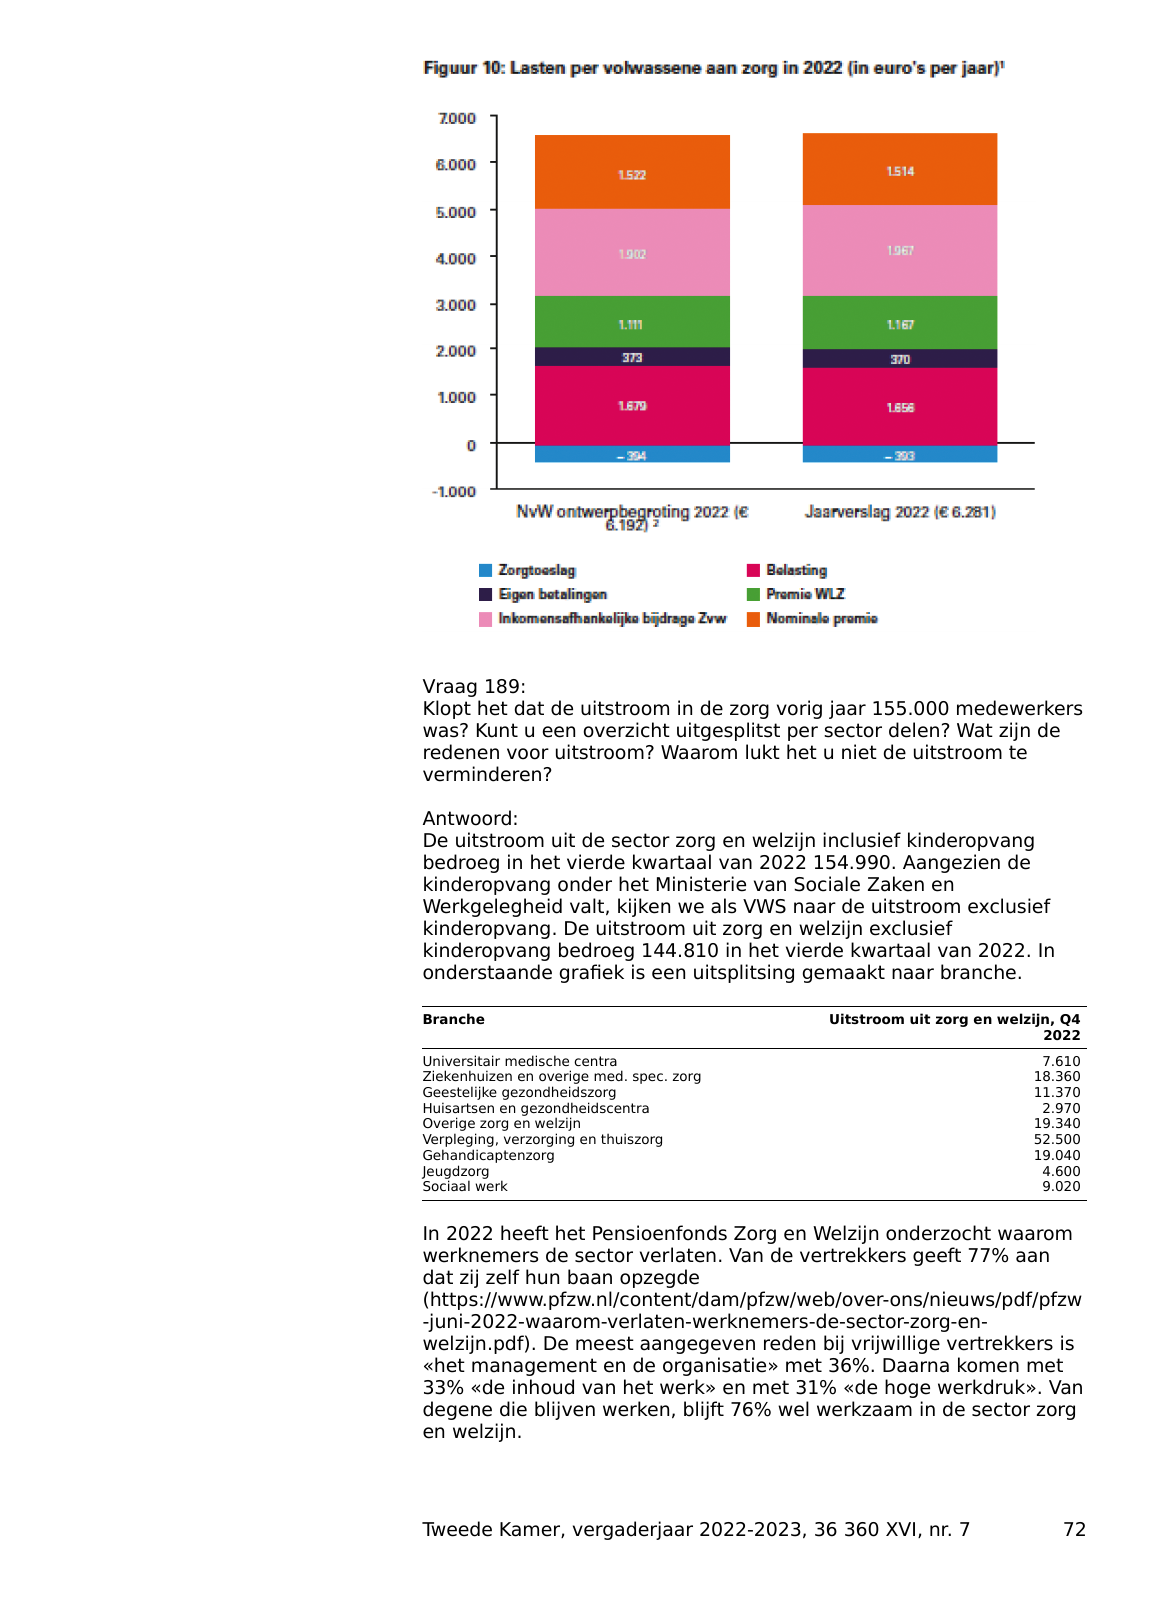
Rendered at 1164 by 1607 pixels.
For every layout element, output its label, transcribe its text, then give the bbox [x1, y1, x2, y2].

text Vraag 189: [422, 676, 1087, 698]
table_cell 11.370 [794, 1085, 1087, 1101]
table_cell Ziekenhuizen en overige med. spec. zorg [422, 1069, 794, 1085]
table_cell 4.600 [794, 1164, 1087, 1179]
table_cell Gehandicaptenzorg [422, 1148, 794, 1163]
table_cell 52.500 [794, 1132, 1087, 1148]
text De uitstroom uit de sector zorg en welzijn inclusief kinderopvang bedroeg in het vierde kwartaal van 2022 154.990. Aangezien de kinderopvang onder het Ministerie van Sociale Zaken en Werkgelegheid valt, kijken we als VWS naar de uitstroom exclusief kinderopvang. De uitstroom uit zorg en welzijn exclusief kinderopvang bedroeg 144.810 in het vierde kwartaal van 2022. In onderstaande grafiek is een uitsplitsing gemaakt naar branche. [422, 830, 1087, 984]
table_cell Overige zorg en welzijn [422, 1116, 794, 1132]
text In 2022 heeft het Pensioenfonds Zorg en Welzijn onderzocht waarom werknemers de sector verlaten. Van de vertrekkers geeft 77% aan dat zij zelf hun baan opzegde (https://www.pfzw.nl/content/dam/pfzw/web/over-ons/nieuws/pdf/pfzw-juni-2022-waarom-verlaten-werknemers-de-sector-zorg-en-welzijn.pdf). De meest aangegeven reden bij vrijwillige vertrekkers is «het management en de organisatie» met 36%. Daarna komen met 33% «de inhoud van het werk» en met 31% «de hoge werkdruk». Van degene die blijven werken, blijft 76% wel werkzaam in de sector zorg en welzijn. [422, 1223, 1087, 1443]
table_cell Verpleging, verzorging en thuiszorg [422, 1132, 794, 1148]
table_cell 2.970 [794, 1101, 1087, 1116]
table_cell Sociaal werk [422, 1179, 794, 1200]
text Antwoord: [422, 808, 1087, 830]
table_cell Geestelijke gezondheidszorg [422, 1085, 794, 1101]
table_cell Universitair medische centra [422, 1049, 794, 1069]
table_cell Huisartsen en gezondheidscentra [422, 1101, 794, 1116]
table_header Branche [422, 1007, 794, 1048]
table_cell 9.020 [794, 1179, 1087, 1200]
text Klopt het dat de uitstroom in de zorg vorig jaar 155.000 medewerkers was? Kunt u een overzicht uitgesplitst per sector delen? Wat zijn de redenen voor uitstroom? Waarom lukt het u niet de uitstroom te verminderen? [422, 698, 1087, 786]
table_cell 7.610 [794, 1049, 1087, 1069]
table_cell 18.360 [794, 1069, 1087, 1085]
table_cell 19.340 [794, 1116, 1087, 1132]
table_cell 19.040 [794, 1148, 1087, 1163]
table_cell Jeugdzorg [422, 1164, 794, 1179]
table_header Uitstroom uit zorg en welzijn, Q4 2022 [794, 1007, 1087, 1048]
picture [422, 59, 1037, 632]
